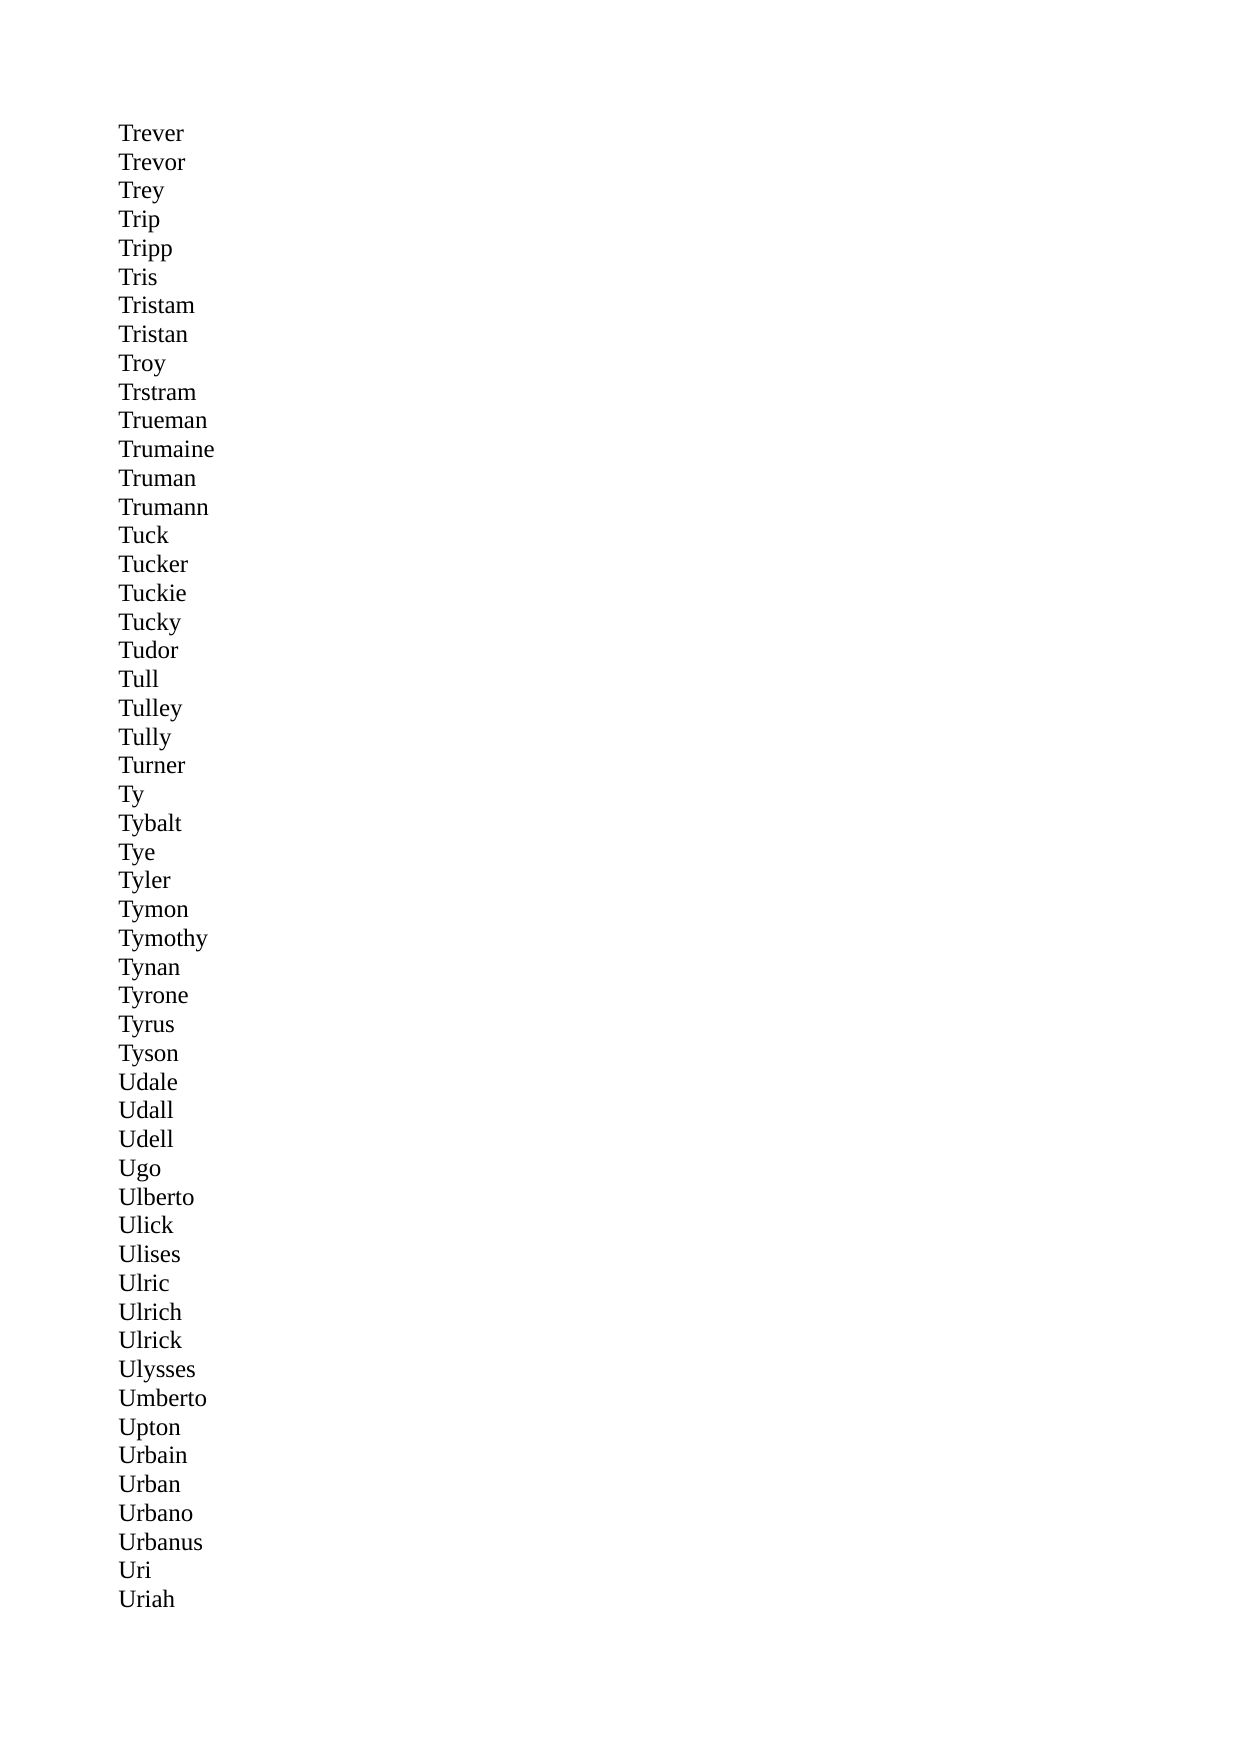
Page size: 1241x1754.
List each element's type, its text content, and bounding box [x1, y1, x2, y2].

text Trever Trevor Trey Trip Tripp Tris Tristam Tristan Troy Trstram Trueman Trumaine Truman Trumann Tuck Tucker Tuckie Tucky Tudor Tull Tulley Tully Turner Ty Tybalt Tye Tyler Tymon Tymothy Tynan Tyrone Tyrus Tyson Udale Udall Udell Ugo Ulberto Ulick Ulises Ulric Ulrich Ulrick Ulysses Umberto Upton Urbain Urban Urbano Urbanus Uri Uriah [118, 118, 1122, 1613]
